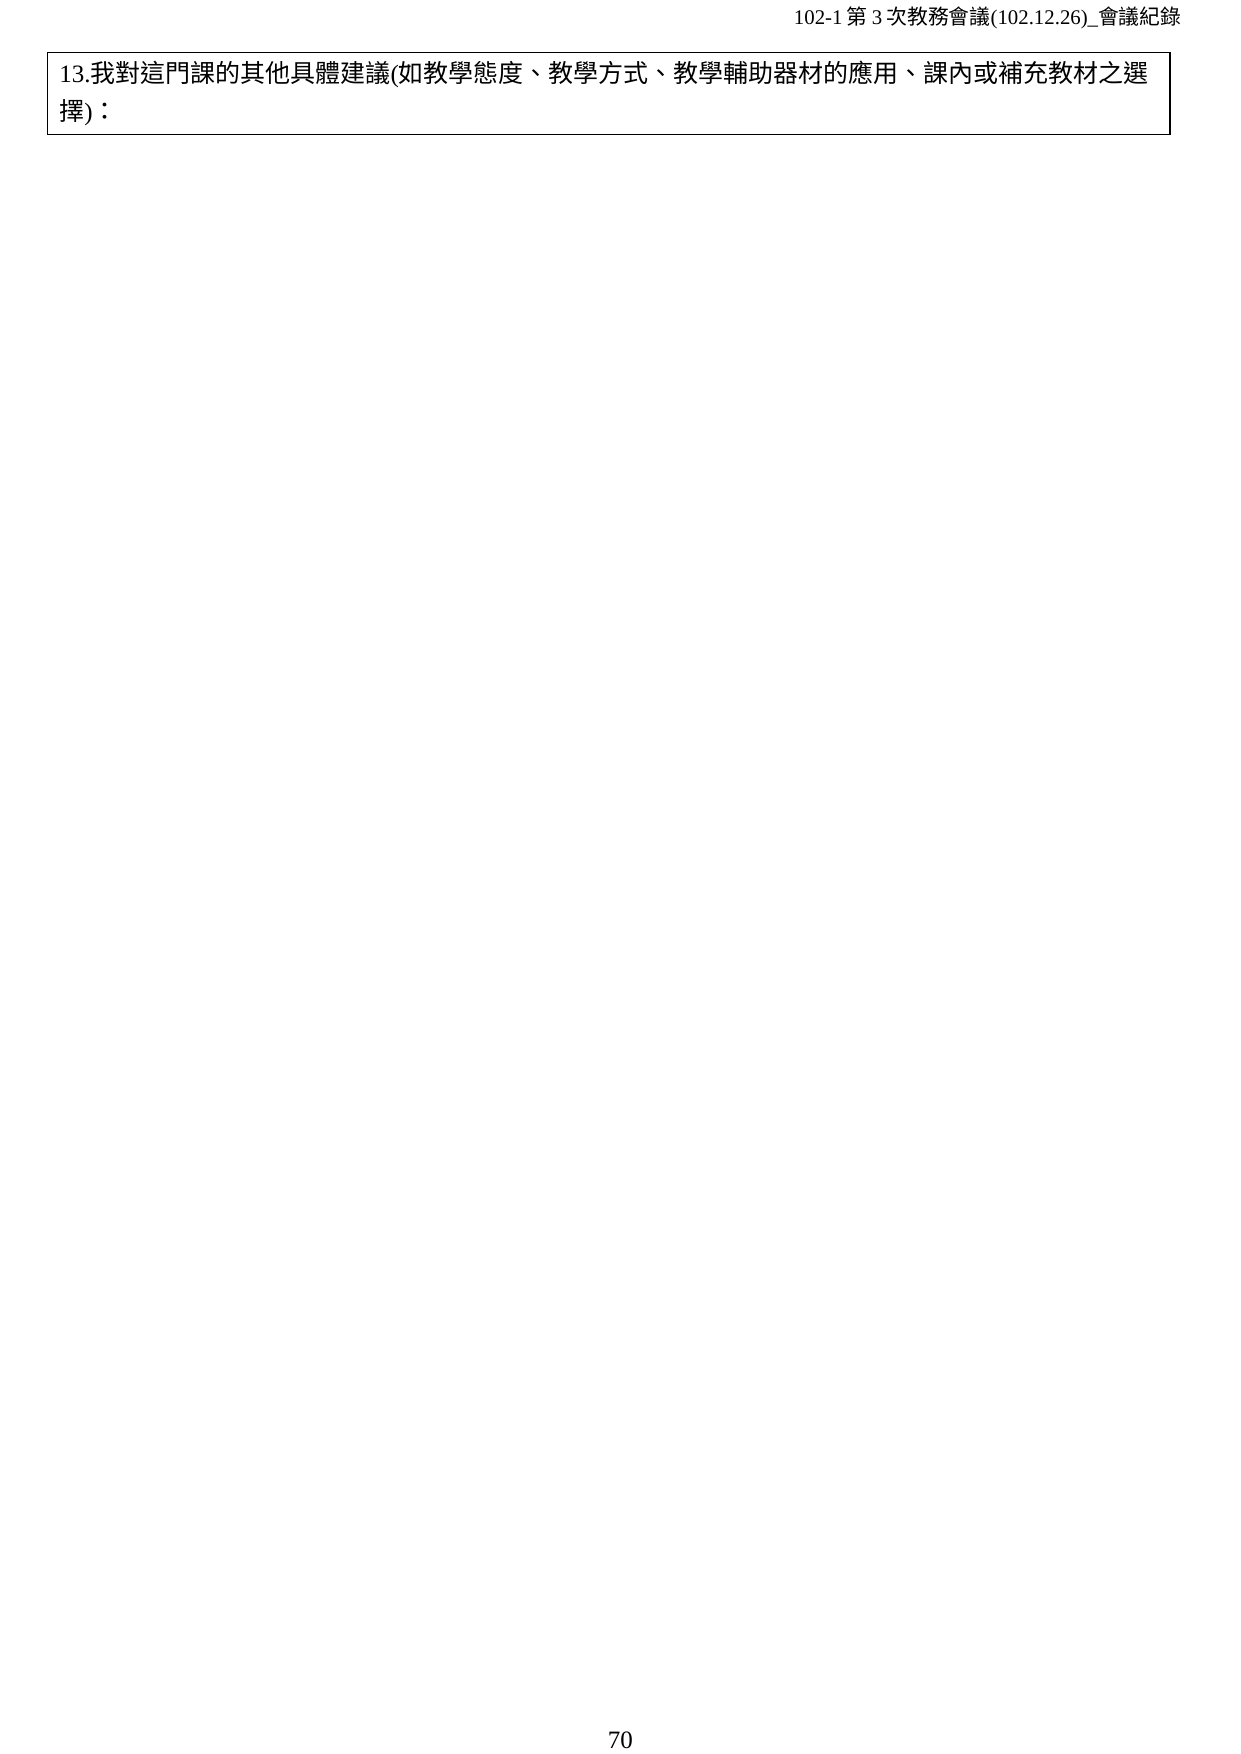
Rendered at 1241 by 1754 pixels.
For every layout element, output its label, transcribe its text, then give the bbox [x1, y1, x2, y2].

table_cell 13.我對這門課的其他具體建議(如教學態度、教學方式、教學輔助器材的應用、課內或補充教材之選擇)： [48, 53, 1169, 133]
